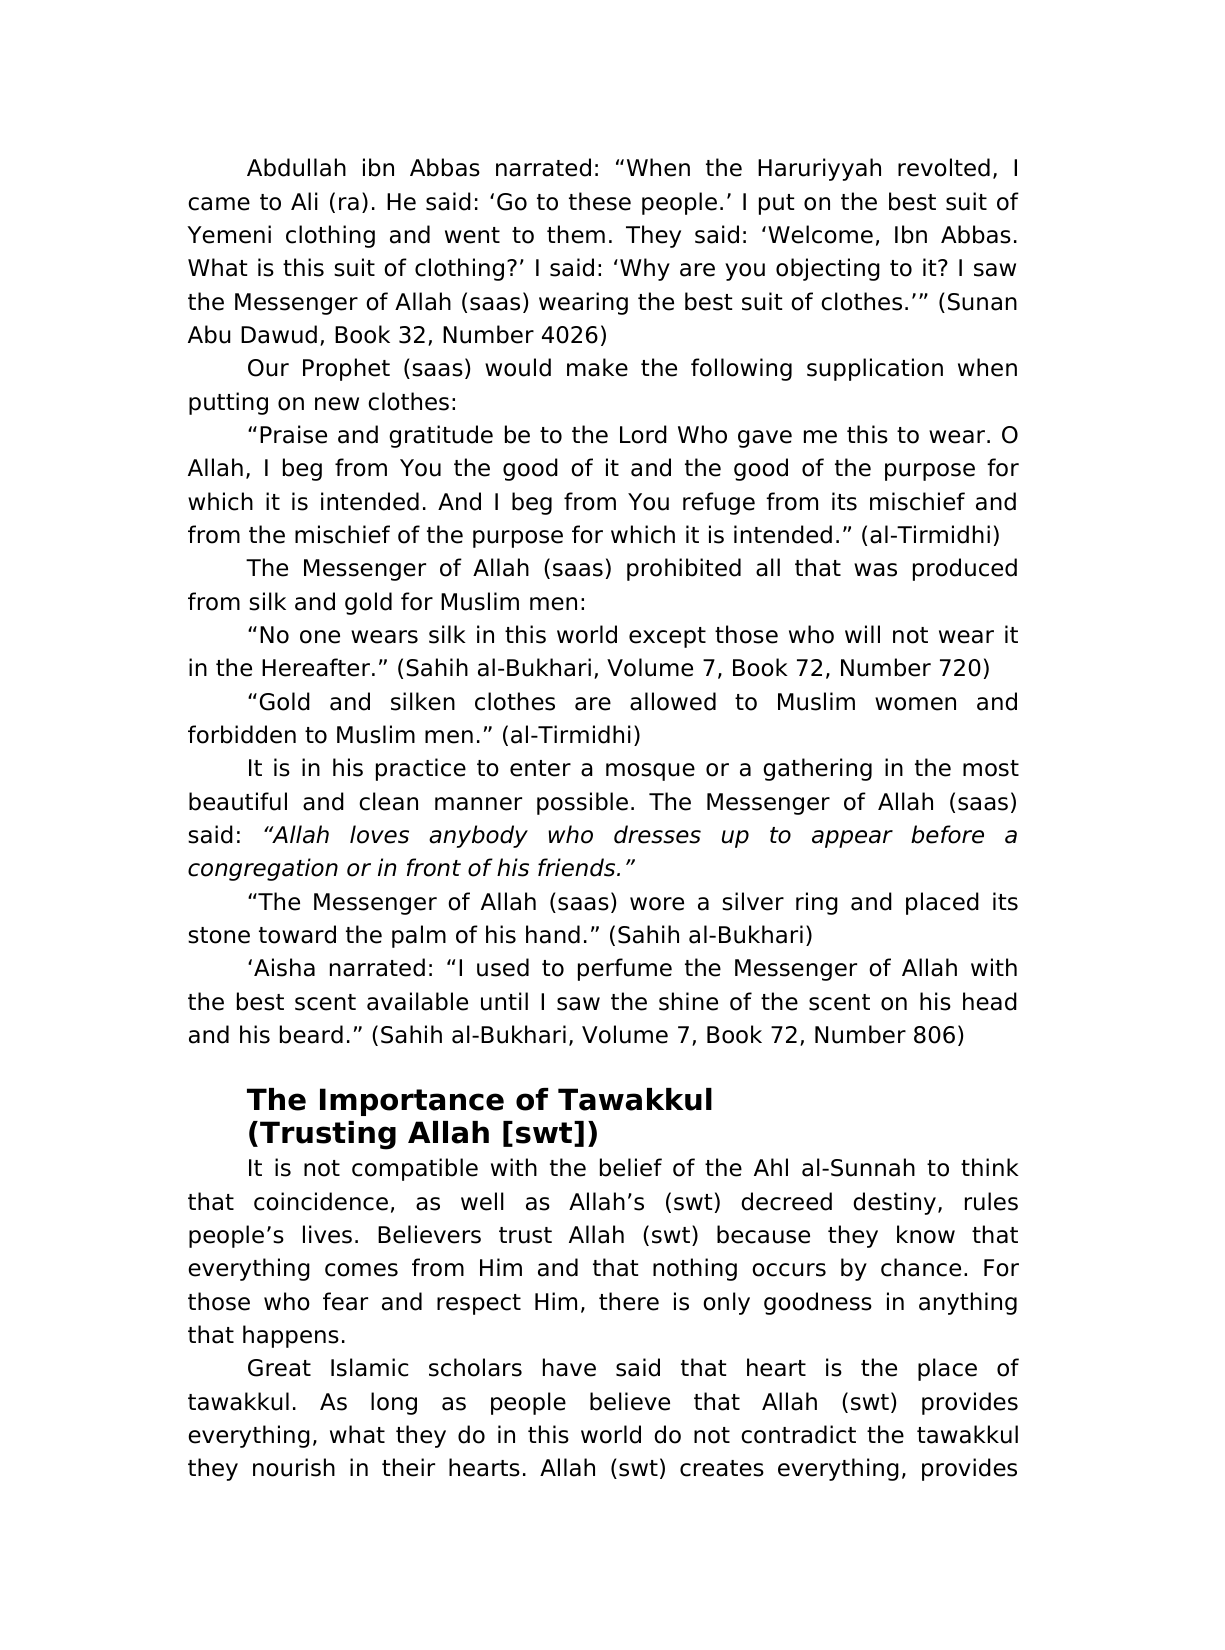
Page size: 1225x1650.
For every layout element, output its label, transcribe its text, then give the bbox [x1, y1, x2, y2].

text (Trusting Allah [swt]) [187, 1117, 1020, 1150]
text It is in his practice to enter a mosque or a gathering in the most beautiful and clean manner possible. The Messenger of Allah (saas) said: “Allah loves anybody who dresses up to appear before a congregation or in front of his friends.” [187, 750, 1020, 883]
text It is not compatible with the belief of the Ahl al-Sunnah to think that coincidence, as well as Allah’s (swt) decreed destiny, rules people’s lives. Believers trust Allah (swt) because they know that everything comes from Him and that nothing occurs by chance. For those who fear and respect Him, there is only goodness in anything that happens. [187, 1150, 1020, 1350]
text Great Islamic scholars have said that heart is the place of tawakkul. As long as people believe that Allah (swt) provides everything, what they do in this world do not contradict the tawakkul they nourish in their hearts. Allah (swt) creates everything, provides [187, 1350, 1020, 1483]
text The Messenger of Allah (saas) prohibited all that was produced from silk and gold for Muslim men: [187, 550, 1020, 617]
text “The Messenger of Allah (saas) wore a silver ring and placed its stone toward the palm of his hand.” (Sahih al-Bukhari) [187, 883, 1020, 950]
text “Praise and gratitude be to the Lord Who gave me this to wear. O Allah, I beg from You the good of it and the good of the purpose for which it is intended. And I beg from You refuge from its mischief and from the mischief of the purpose for which it is intended.” (al-Tirmidhi) [187, 417, 1020, 550]
text “Gold and silken clothes are allowed to Muslim women and forbidden to Muslim men.” (al-Tirmidhi) [187, 683, 1020, 750]
text ‘Aisha narrated: “I used to perfume the Messenger of Allah with the best scent available until I saw the shine of the scent on his head and his beard.” (Sahih al-Bukhari, Volume 7, Book 72, Number 806) [187, 950, 1020, 1050]
text “No one wears silk in this world except those who will not wear it in the Hereafter.” (Sahih al-Bukhari, Volume 7, Book 72, Number 720) [187, 617, 1020, 683]
text The Importance of Tawakkul [187, 1083, 1020, 1117]
text Our Prophet (saas) would make the following supplication when putting on new clothes: [187, 350, 1020, 417]
text Abdullah ibn Abbas narrated: “When the Haruriyyah revolted, I came to Ali (ra). He said: ‘Go to these people.’ I put on the best suit of Yemeni clothing and went to them. They said: ‘Welcome, Ibn Abbas. What is this suit of clothing?’ I said: ‘Why are you objecting to it? I saw the Messenger of Allah (saas) wearing the best suit of clothes.’” (Sunan Abu Dawud, Book 32, Number 4026) [187, 150, 1020, 350]
